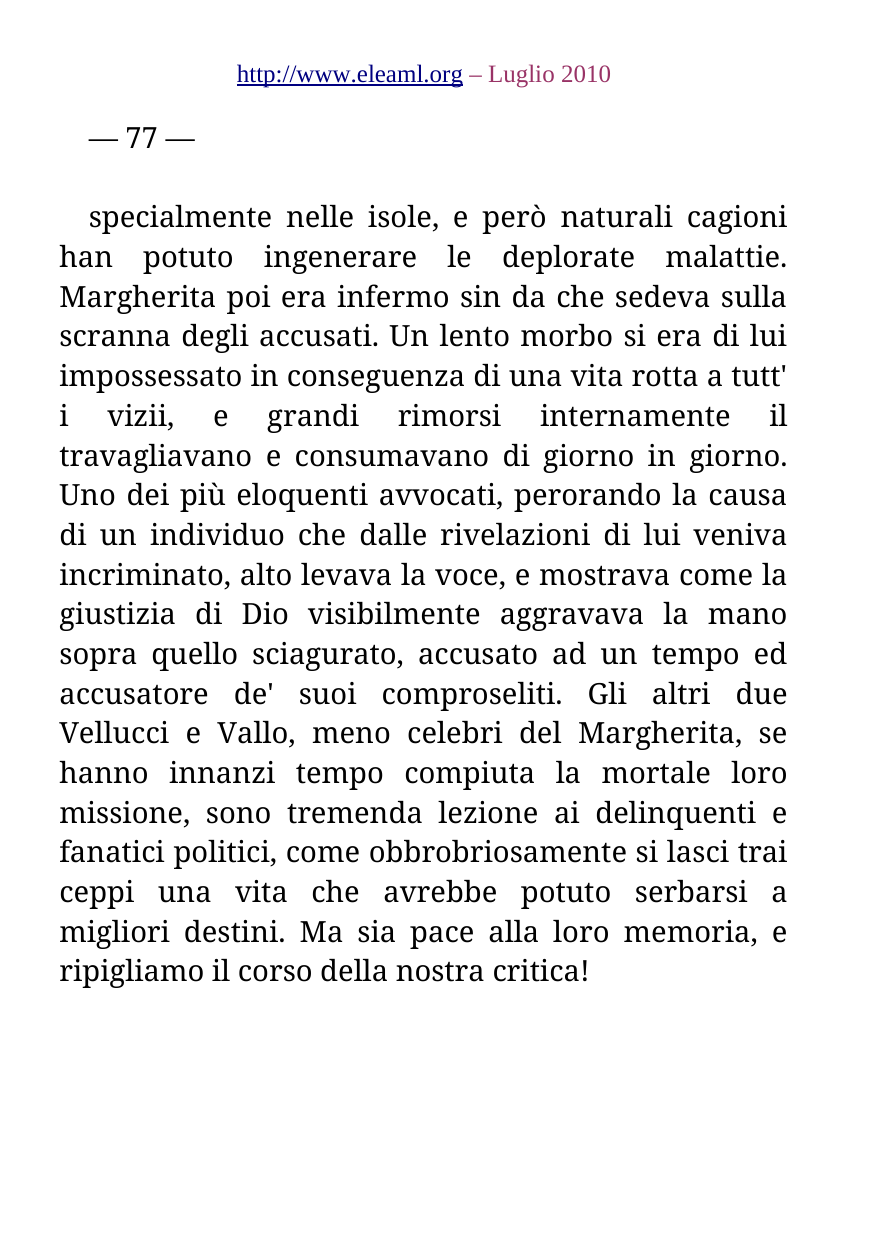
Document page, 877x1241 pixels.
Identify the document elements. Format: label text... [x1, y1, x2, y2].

text — 77 — [59, 117, 788, 157]
text specialmente nelle isole, e però naturali cagioni han potuto ingenerare le deplorate malattie. Margherita poi era infermo sin da che sedeva sulla scranna degli accusati. Un lento morbo si era di lui impossessato in conseguenza di una vita rotta a tutt' i vizii, e grandi rimorsi internamente il travagliavano e consumavano di giorno in giorno. Uno dei più eloquenti avvocati, perorando la causa di un individuo che dalle rivelazioni di lui veniva incriminato, alto levava la voce, e mostrava come la giustizia di Dio visibilmente aggravava la mano sopra quello sciagurato, accusato ad un tempo ed accusatore de' suoi comproseliti. Gli altri due Vellucci e Vallo, meno celebri del Margherita, se hanno innanzi tempo compiuta la mortale loro missione, sono tremenda lezione ai delinquenti e fanatici politici, come obbrobriosamente si lasci trai ceppi una vita che avrebbe potuto serbarsi a migliori destini. Ma sia pace alla loro memoria, e ripigliamo il corso della nostra critica! [59, 197, 788, 990]
